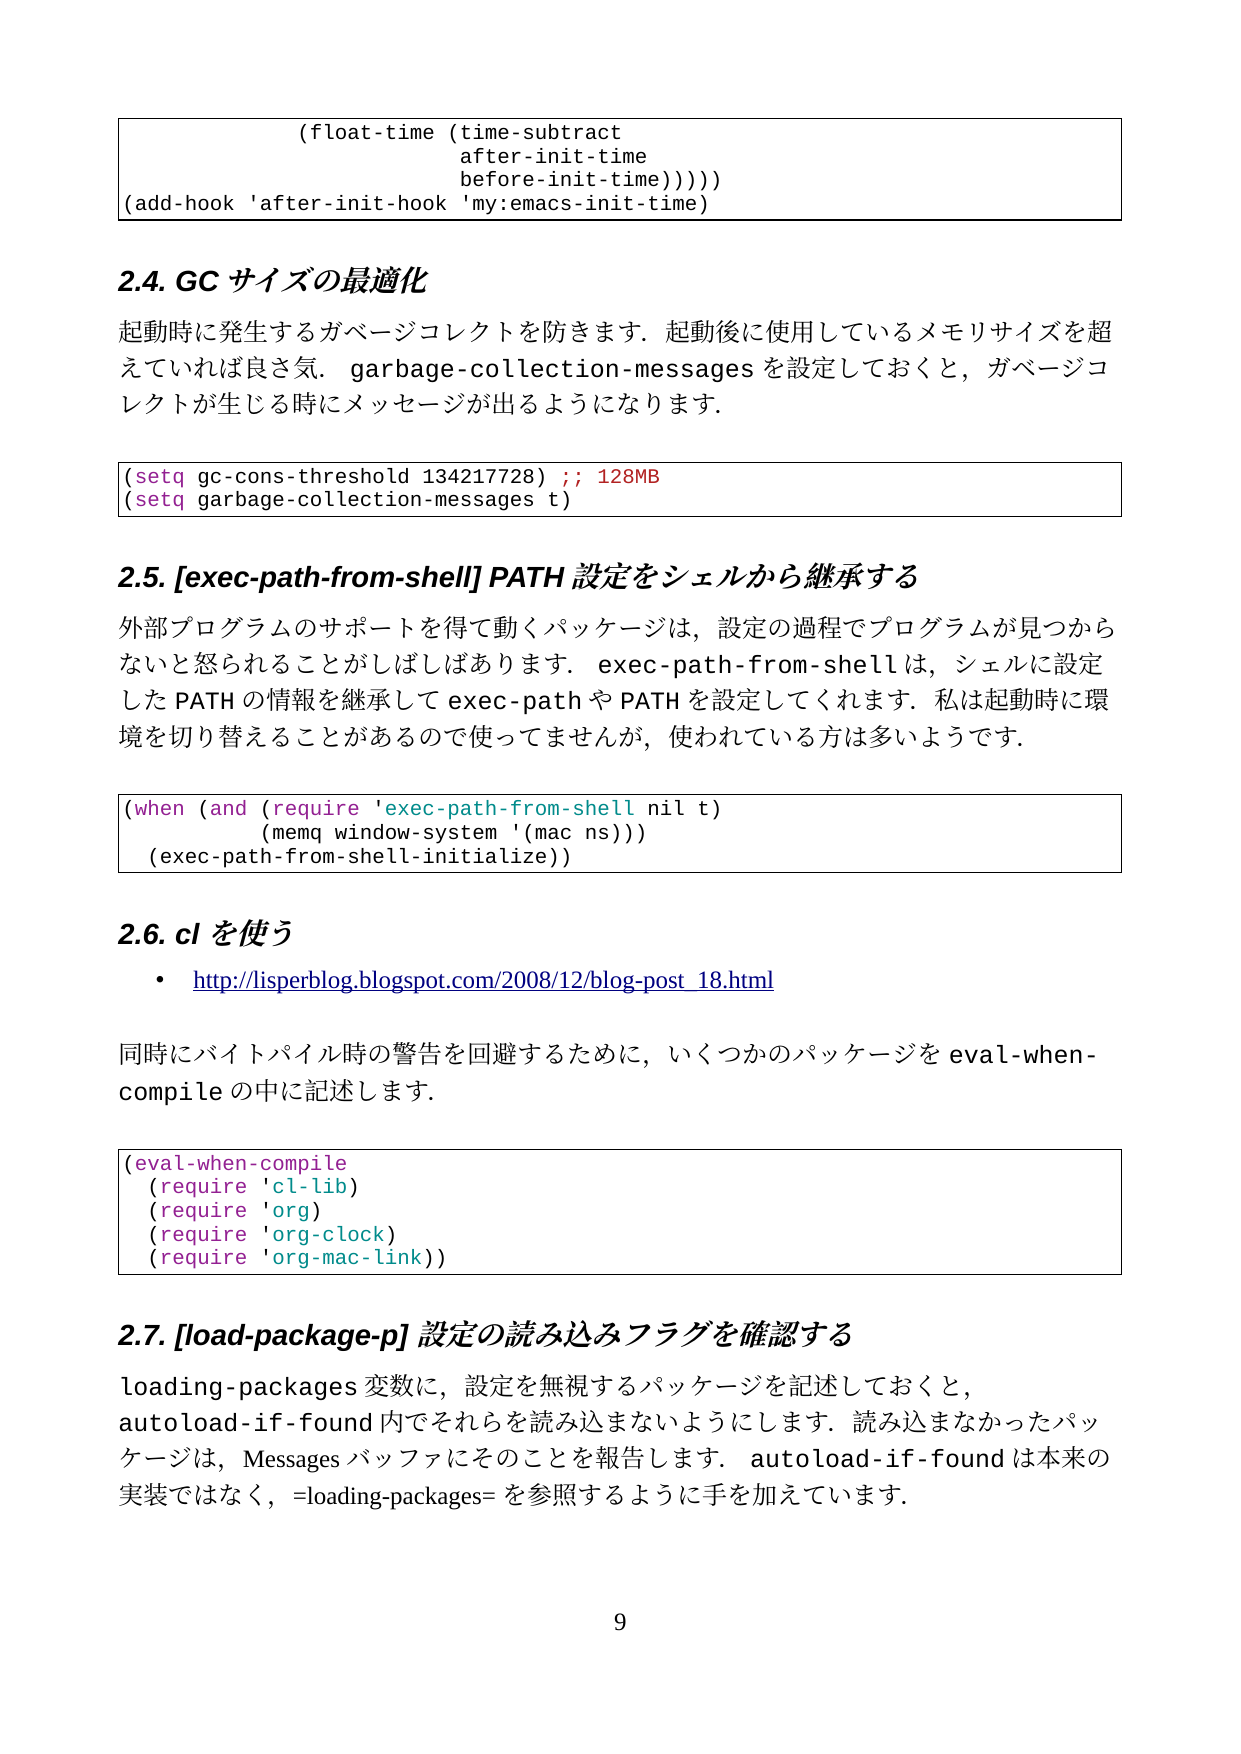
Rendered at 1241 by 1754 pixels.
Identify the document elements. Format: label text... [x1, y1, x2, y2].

text loading-packages 変数に，設定を無視するパッケージを記述しておくと， autoload-if-found 内でそれらを読み込まないようにします．読み込まなかったパッケージは，Messages バッファにそのことを報告します． autoload-if-found は本来の実装ではなく，=loading-packages= を参照するように手を加えています． [118, 1367, 1122, 1540]
subtitle [exec-path-from-shell] PATH設定をシェルから継承する [118, 554, 1122, 596]
text 起動時に発生するガベージコレクトを防きます．起動後に使用しているメモリサイズを超えていれば良さ気． garbage-collection-messages を設定しておくと，ガベージコレクトが生じる時にメッセージが出るようになります． [118, 312, 1122, 449]
text (require 'org-mac-link)) [119, 1243, 1121, 1274]
text 外部プログラムのサポートを得て動くパッケージは，設定の過程でプログラムが見つからないと怒られることがしばしばあります． exec-path-from-shell は，シェルに設定した PATH の情報を継承して exec-path や PATH を設定してくれます．私は起動時に環境を切り替えることがあるので使ってませんが，使われている方は多いようです． [118, 609, 1122, 782]
text (require 'cl-lib) [119, 1172, 1121, 1196]
text (exec-path-from-shell-initialize)) [119, 842, 1121, 872]
list http://lisperblog.blogspot.com/2008/12/blog-post_18.html [156, 965, 1122, 1022]
subtitle cl を使う [118, 911, 1122, 952]
text (float-time (time-subtract [119, 119, 1121, 142]
text (memq window-system '(mac ns))) [119, 818, 1121, 842]
text (add-hook 'after-init-hook 'my:emacs-init-time) [119, 189, 1121, 219]
text (setq garbage-collection-messages t) [119, 485, 1121, 516]
text (require 'org) [119, 1196, 1121, 1220]
text (when (and (require 'exec-path-from-shell nil t) [119, 795, 1121, 818]
subtitle [load-package-p] 設定の読み込みフラグを確認する [118, 1312, 1122, 1354]
text (require 'org-clock) [119, 1220, 1121, 1243]
subtitle GCサイズの最適化 [118, 258, 1122, 300]
text after-init-time [119, 142, 1121, 165]
text (setq gc-cons-threshold 134217728) ;; 128MB [119, 463, 1121, 485]
text 同時にバイトパイル時の警告を回避するために，いくつかのパッケージを eval-when-compile の中に記述します． [118, 1035, 1122, 1136]
text before-init-time))))) [119, 165, 1121, 189]
text (eval-when-compile [119, 1150, 1121, 1172]
